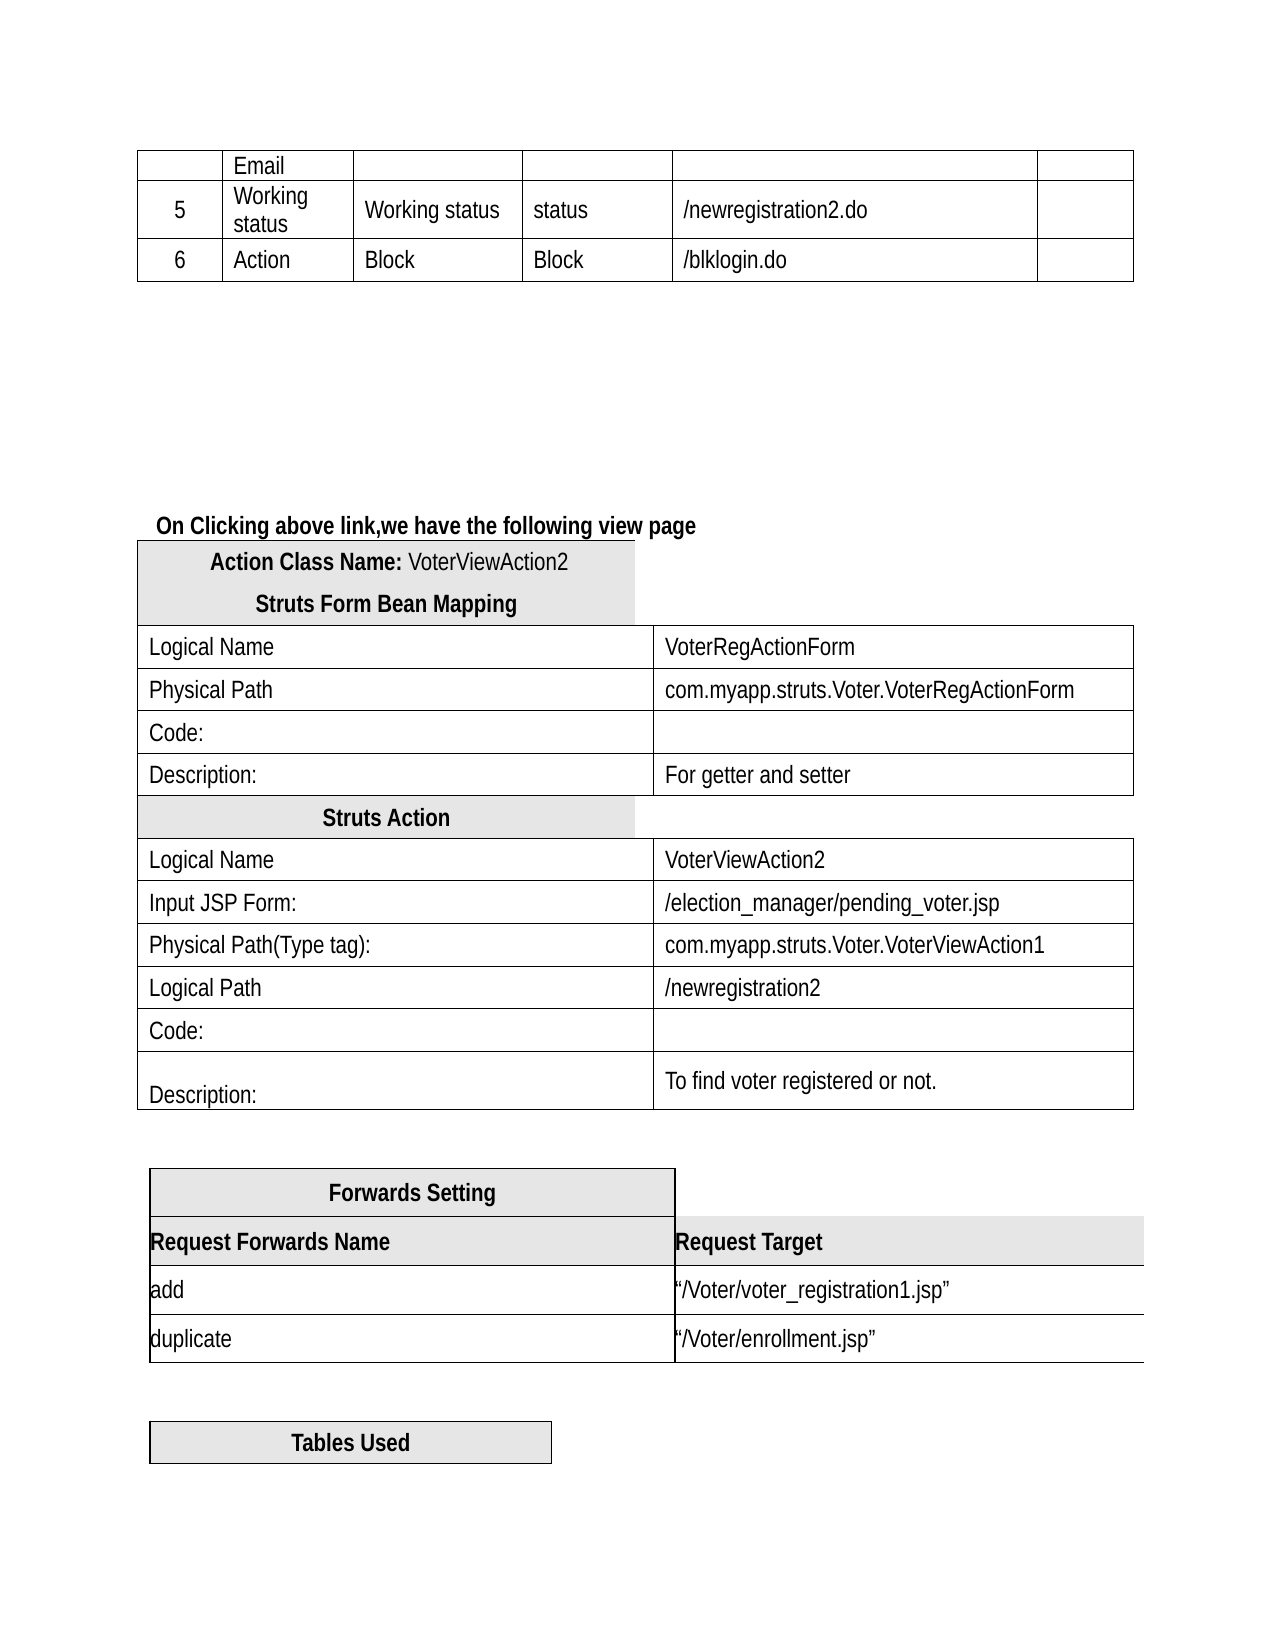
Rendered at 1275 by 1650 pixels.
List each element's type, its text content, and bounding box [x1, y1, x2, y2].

table_cell Action [223, 239, 353, 281]
table_cell status [523, 181, 672, 238]
table_cell duplicate [151, 1315, 674, 1362]
table_cell Physical Path(Type tag): [138, 924, 653, 966]
table_cell Working status [354, 181, 522, 238]
table_header [823, 1421, 1161, 1463]
table_cell VoterViewAction2 [654, 839, 1133, 880]
table_cell com.myapp.struts.Voter.VoterViewAction1 [654, 924, 1133, 966]
table_cell [1038, 181, 1133, 238]
table_cell Email [223, 151, 353, 180]
table_cell 6 [138, 239, 222, 281]
table_cell add [151, 1266, 674, 1313]
table_header [635, 540, 1133, 582]
table_header [676, 1168, 1144, 1216]
table_cell To find voter registered or not. [654, 1052, 1133, 1109]
table_cell /newregistration2.do [673, 181, 1037, 238]
table_header Action Class Name: VoterViewAction2 [138, 541, 635, 582]
table_cell “/Voter/enrollment.jsp” [676, 1315, 1144, 1362]
table_cell Logical Name [138, 839, 653, 880]
table_cell [635, 796, 1133, 838]
table_cell [138, 151, 222, 180]
table_cell Block [523, 239, 672, 281]
table_cell [654, 711, 1133, 753]
text On Clicking above link,we have the following view page [150, 511, 1125, 539]
table_cell Struts Form Bean Mapping [138, 582, 635, 625]
table_cell com.myapp.struts.Voter.VoterRegActionForm [654, 669, 1133, 710]
table_cell Physical Path [138, 669, 653, 710]
table_cell /blklogin.do [673, 239, 1037, 281]
table_cell “/Voter/voter_registration1.jsp” [676, 1266, 1144, 1313]
table_header [552, 1421, 823, 1463]
table_cell /election_manager/pending_voter.jsp [654, 881, 1133, 923]
table_cell Input JSP Form: [138, 881, 653, 923]
table_cell [673, 151, 1037, 180]
table_cell [523, 151, 672, 180]
table_cell Code: [138, 711, 653, 753]
table_cell [354, 151, 522, 180]
table_header Tables Used [151, 1422, 551, 1463]
table_header Forwards Setting [151, 1169, 674, 1216]
table_cell [654, 1009, 1133, 1051]
table_cell [635, 582, 1133, 625]
table_cell Struts Action [138, 796, 635, 838]
table_cell Description: [138, 754, 653, 795]
table_cell VoterRegActionForm [654, 626, 1133, 667]
table_cell 5 [138, 181, 222, 238]
table_cell Request Target [676, 1216, 1144, 1265]
table_cell Request Forwards Name [151, 1217, 674, 1265]
table_cell [1038, 151, 1133, 180]
table_cell /newregistration2 [654, 967, 1133, 1008]
table_cell Description: [138, 1052, 653, 1109]
table_cell Logical Path [138, 967, 653, 1008]
table_cell Code: [138, 1009, 653, 1051]
table_cell [1038, 239, 1133, 281]
table_cell Logical Name [138, 626, 653, 667]
table_cell Block [354, 239, 522, 281]
table_cell For getter and setter [654, 754, 1133, 795]
table_cell Working status [223, 181, 353, 238]
